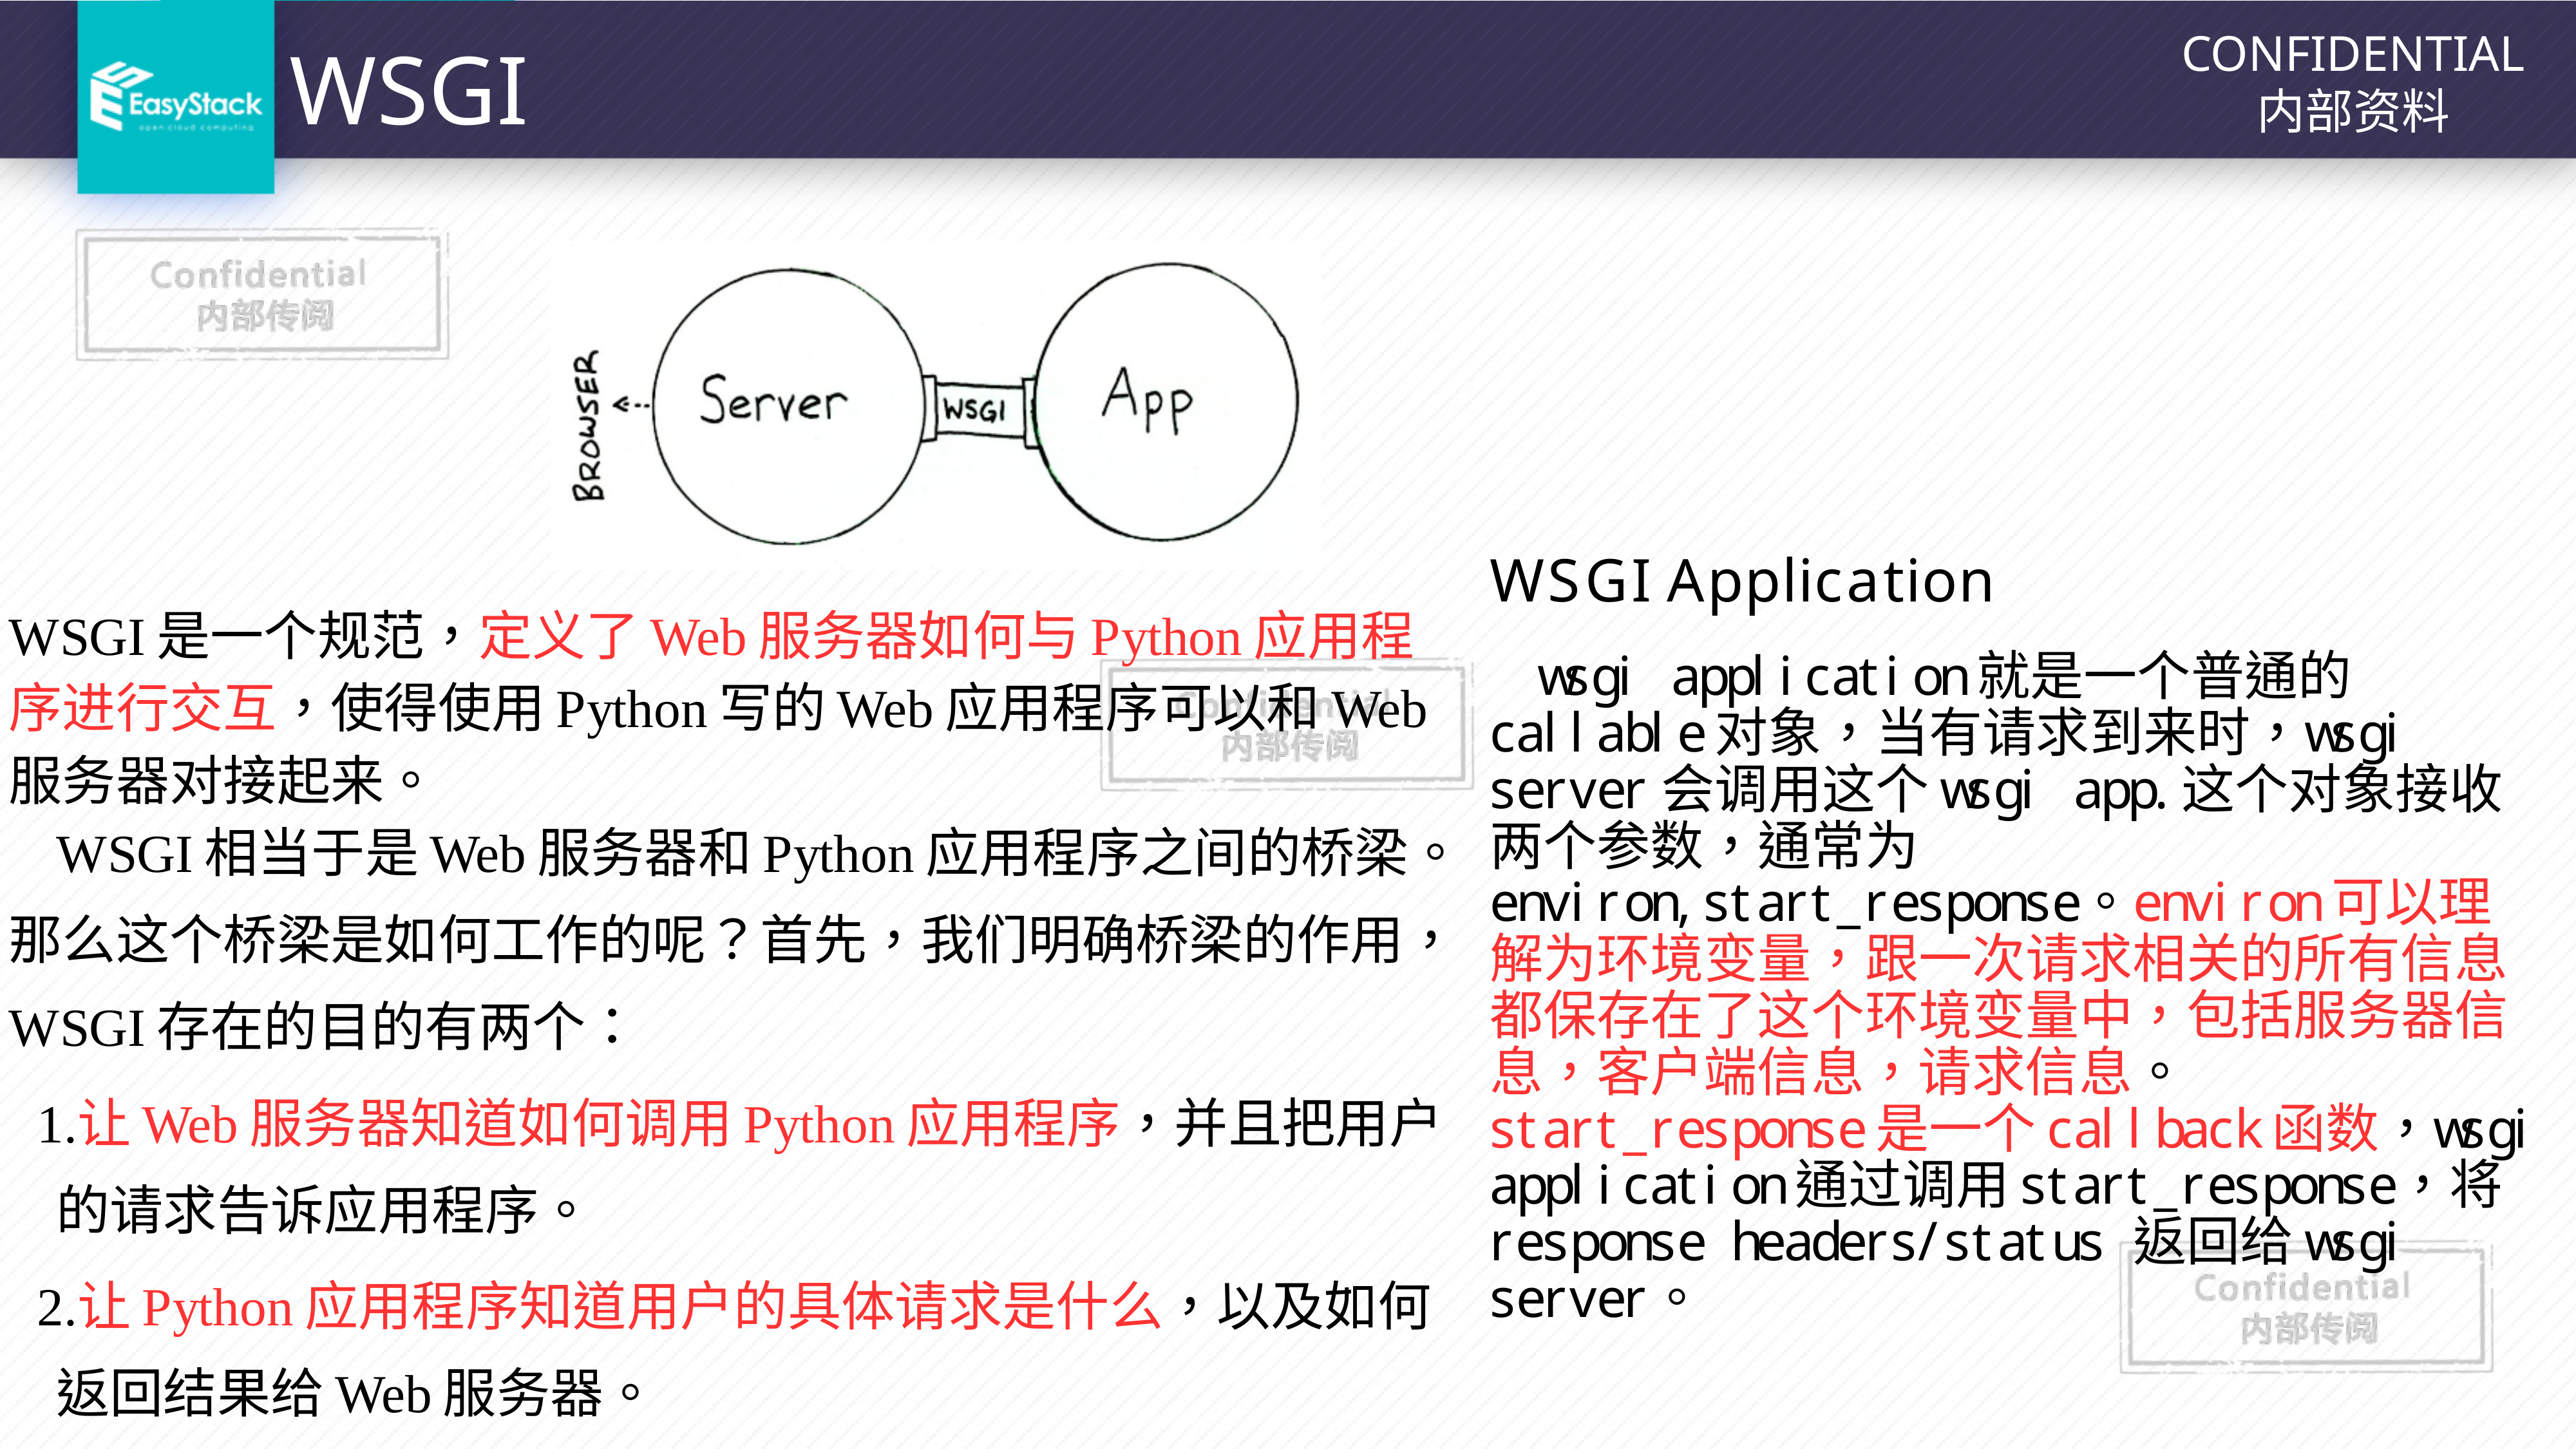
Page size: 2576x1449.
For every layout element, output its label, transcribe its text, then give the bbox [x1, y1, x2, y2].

text_box WSGI [280, 19, 887, 147]
chart [7, 598, 1446, 1443]
chart [1488, 547, 2541, 1423]
picture [0, 0, 2576, 1449]
